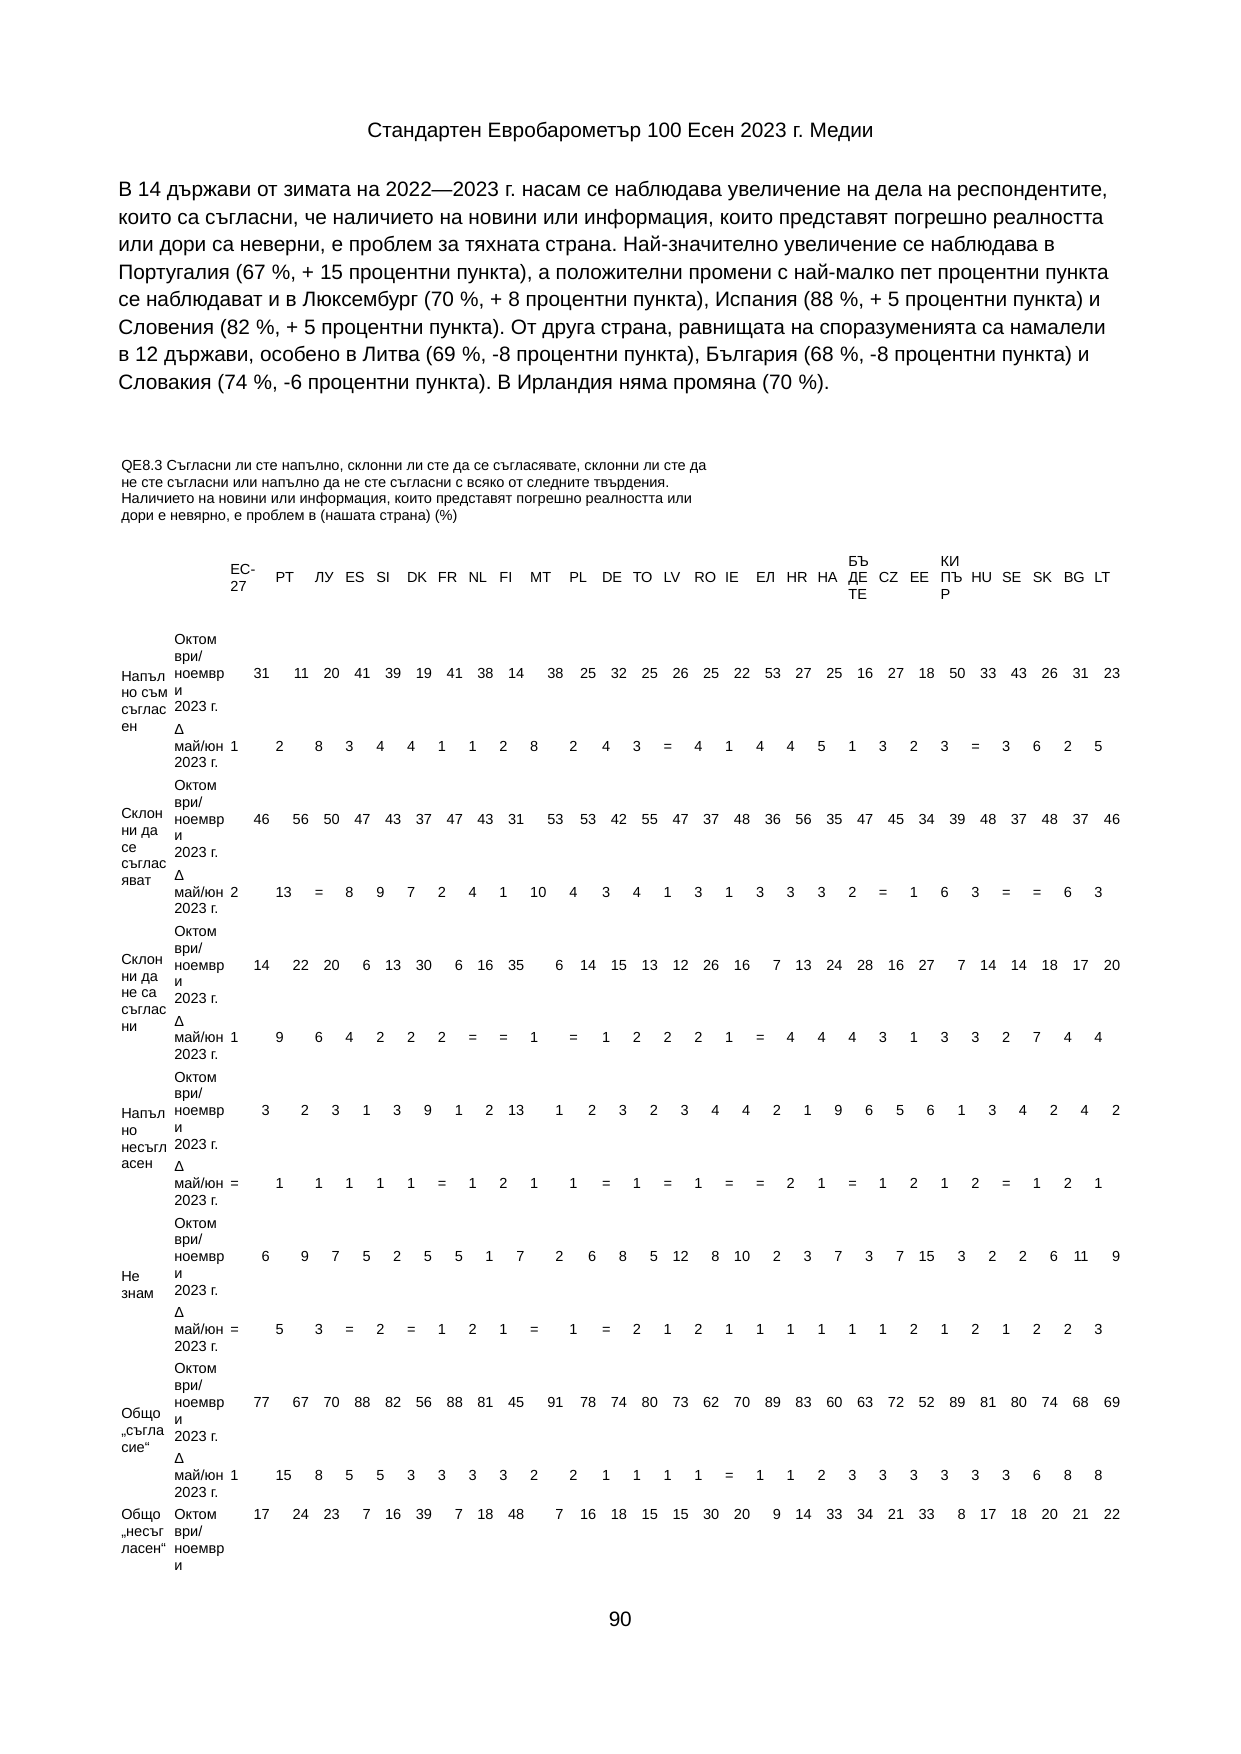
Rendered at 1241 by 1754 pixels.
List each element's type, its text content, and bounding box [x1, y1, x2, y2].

table_cell 36 [753, 774, 783, 863]
table_cell 1 [496, 1301, 527, 1357]
table_cell 2 [753, 1211, 783, 1301]
table_cell 4 [599, 718, 630, 774]
table_cell 14 [566, 920, 599, 1009]
table_cell [630, 605, 660, 628]
table_cell 2 [691, 1301, 722, 1357]
table_cell 53 [753, 628, 783, 718]
table_cell 47 [845, 774, 876, 863]
table_cell 2 [373, 1301, 404, 1357]
table_cell 72 [876, 1357, 907, 1447]
table_cell Общо „съгласие“ [118, 1357, 171, 1503]
table_cell 1 [938, 1066, 968, 1155]
table_cell 24 [814, 920, 845, 1009]
table_cell 20 [1030, 1503, 1061, 1576]
table_cell [171, 605, 227, 628]
table_cell 2 [814, 1447, 845, 1503]
table_cell 23 [1091, 628, 1123, 718]
table_cell 8 [527, 718, 566, 774]
table_cell 1 [907, 1009, 937, 1066]
table_cell 2 [373, 1211, 404, 1301]
table_cell 7 [814, 1211, 845, 1301]
table_cell 4 [845, 1009, 876, 1066]
table_cell 3 [876, 1447, 907, 1503]
table_cell 2 [630, 1066, 660, 1155]
table_cell 1 [373, 1155, 404, 1211]
table_cell 1 [527, 1066, 566, 1155]
table_cell 1 [599, 1447, 630, 1503]
table_cell 53 [566, 774, 599, 863]
table_cell 14 [227, 920, 272, 1009]
table_cell 33 [907, 1503, 937, 1576]
table_cell 4 [691, 718, 722, 774]
table_cell = [566, 1009, 599, 1066]
table_cell 3 [784, 864, 814, 920]
table_header [968, 454, 999, 527]
table_cell 9 [273, 1211, 312, 1301]
table_cell 1 [907, 864, 937, 920]
table_cell 3 [691, 864, 722, 920]
table_cell 1 [527, 1009, 566, 1066]
table_cell 48 [968, 774, 999, 863]
table_cell 1 [566, 1155, 599, 1211]
table_cell = [465, 1009, 496, 1066]
table_cell 3 [227, 1066, 272, 1155]
table_cell 1 [566, 1301, 599, 1357]
table_cell = [599, 1301, 630, 1357]
table_cell [465, 527, 496, 549]
table_cell [373, 527, 404, 549]
table_cell 16 [722, 920, 753, 1009]
table_cell 4 [465, 864, 496, 920]
table_cell 9 [273, 1009, 312, 1066]
table_cell ТО [630, 549, 660, 605]
table_cell [1091, 605, 1123, 628]
table_cell 1 [342, 1066, 373, 1155]
table_cell [373, 605, 404, 628]
table_cell 5 [342, 1447, 373, 1503]
table_cell HR [784, 549, 814, 605]
table_cell 2 [527, 1211, 566, 1301]
table_cell 88 [342, 1357, 373, 1447]
table_cell 39 [404, 1503, 435, 1576]
table_cell 14 [784, 1503, 814, 1576]
table_cell 82 [373, 1357, 404, 1447]
table_cell 48 [722, 774, 753, 863]
table_cell [845, 605, 876, 628]
table_cell [599, 527, 630, 549]
table_cell 1 [465, 1155, 496, 1211]
table_cell 6 [227, 1211, 272, 1301]
table_cell 1 [465, 718, 496, 774]
table_cell 1 [404, 1155, 435, 1211]
table_cell 2 [660, 1009, 691, 1066]
table_cell 17 [1061, 920, 1091, 1009]
table_cell 3 [845, 1211, 876, 1301]
table_cell Δ май/юн 2023 г. [171, 1447, 227, 1503]
table_cell БЪДЕТЕ [845, 549, 876, 605]
table_cell 56 [404, 1357, 435, 1447]
table_cell 1 [845, 1301, 876, 1357]
table_cell 4 [722, 1066, 753, 1155]
table_cell [691, 605, 722, 628]
table_cell 1 [784, 1066, 814, 1155]
table_cell 24 [273, 1503, 312, 1576]
table_cell 37 [1061, 774, 1091, 863]
table_cell 3 [599, 864, 630, 920]
table_cell 74 [599, 1357, 630, 1447]
table_cell 88 [435, 1357, 465, 1447]
table_cell 14 [999, 920, 1030, 1009]
table_cell 38 [465, 628, 496, 718]
table_cell Октомври/ноември 2023 г. [171, 774, 227, 863]
table_cell Напълно несъгласен [118, 1066, 171, 1211]
table_cell 1 [722, 864, 753, 920]
table_cell 12 [660, 1211, 691, 1301]
table_cell 7 [527, 1503, 566, 1576]
table_cell [118, 549, 171, 605]
table_cell Δ май/юн 2023 г. [171, 864, 227, 920]
table_cell 3 [312, 1301, 342, 1357]
table_cell 22 [273, 920, 312, 1009]
table_cell [630, 527, 660, 549]
table_cell 4 [342, 1009, 373, 1066]
table_cell = [845, 1155, 876, 1211]
table_cell Октомври/ноември 2023 г. [171, 1357, 227, 1447]
table_cell [227, 527, 272, 549]
table_cell 7 [938, 920, 968, 1009]
table_cell [938, 605, 968, 628]
table_cell 3 [845, 1447, 876, 1503]
table_cell 3 [753, 864, 783, 920]
table_cell RO [691, 549, 722, 605]
table_cell 7 [1030, 1009, 1061, 1066]
table_cell 9 [1091, 1211, 1123, 1301]
table_cell [566, 605, 599, 628]
table_cell 6 [435, 920, 465, 1009]
table_cell 2 [1030, 1066, 1061, 1155]
table_cell [599, 605, 630, 628]
table_cell 6 [566, 1211, 599, 1301]
table_cell 7 [876, 1211, 907, 1301]
table_cell [496, 605, 527, 628]
table_cell 2 [845, 864, 876, 920]
table_cell 1 [527, 1155, 566, 1211]
table_cell 1 [630, 1155, 660, 1211]
table_cell 2 [907, 1301, 937, 1357]
table_cell 3 [496, 1447, 527, 1503]
table_cell 3 [465, 1447, 496, 1503]
table_cell 1 [273, 1155, 312, 1211]
table_cell 22 [1091, 1503, 1123, 1576]
table_cell [691, 527, 722, 549]
table_cell 9 [404, 1066, 435, 1155]
table_cell Напълно съм съгласен [118, 628, 171, 774]
table_cell 30 [691, 1503, 722, 1576]
table_cell 26 [1030, 628, 1061, 718]
table_cell 2 [404, 1009, 435, 1066]
table_cell 1 [496, 864, 527, 920]
table_cell 20 [312, 628, 342, 718]
table_cell 77 [227, 1357, 272, 1447]
table_cell 45 [876, 774, 907, 863]
table_cell 2 [566, 718, 599, 774]
table_cell 9 [373, 864, 404, 920]
table_cell 1 [722, 718, 753, 774]
table_cell 4 [566, 864, 599, 920]
table_cell [999, 605, 1030, 628]
table_cell 3 [938, 718, 968, 774]
table_cell 4 [784, 718, 814, 774]
table_cell 6 [312, 1009, 342, 1066]
table_header [938, 454, 968, 527]
table_cell 60 [814, 1357, 845, 1447]
table_cell [660, 527, 691, 549]
table_cell 11 [1061, 1211, 1091, 1301]
table_cell [118, 605, 171, 628]
table_cell 8 [938, 1503, 968, 1576]
table_cell 1 [938, 1155, 968, 1211]
table_cell 27 [907, 920, 937, 1009]
table_cell 4 [814, 1009, 845, 1066]
table_cell 1 [1091, 1155, 1123, 1211]
table_cell 15 [273, 1447, 312, 1503]
table_cell 73 [660, 1357, 691, 1447]
table_cell 6 [342, 920, 373, 1009]
table_cell 1 [753, 1447, 783, 1503]
table_cell 6 [1030, 718, 1061, 774]
table_cell 1 [465, 1211, 496, 1301]
table_cell 16 [566, 1503, 599, 1576]
table_cell 35 [814, 774, 845, 863]
table_cell 7 [312, 1211, 342, 1301]
table_cell 68 [1061, 1357, 1091, 1447]
table_cell 3 [630, 718, 660, 774]
table_header [845, 454, 876, 527]
table_cell 6 [527, 920, 566, 1009]
table_cell 1 [227, 718, 272, 774]
table_cell [784, 527, 814, 549]
table_cell 14 [496, 628, 527, 718]
table_cell [1091, 527, 1123, 549]
table_cell 22 [722, 628, 753, 718]
table_cell 3 [373, 1066, 404, 1155]
table_cell [171, 549, 227, 605]
table_cell 4 [404, 718, 435, 774]
table_cell [435, 605, 465, 628]
table_cell [342, 605, 373, 628]
table_cell NL [465, 549, 496, 605]
table_cell 1 [938, 1301, 968, 1357]
table_header [1061, 454, 1091, 527]
table_cell 1 [227, 1447, 272, 1503]
table_cell 47 [342, 774, 373, 863]
table_cell [999, 527, 1030, 549]
table_cell = [404, 1301, 435, 1357]
table_cell 1 [342, 1155, 373, 1211]
table_cell 23 [312, 1503, 342, 1576]
table_cell 5 [404, 1211, 435, 1301]
table_cell 2 [968, 1211, 999, 1301]
table_cell 33 [814, 1503, 845, 1576]
table_cell 15 [907, 1211, 937, 1301]
table_cell 43 [465, 774, 496, 863]
table_cell 16 [465, 920, 496, 1009]
table_cell 67 [273, 1357, 312, 1447]
table_cell 19 [404, 628, 435, 718]
table_cell 1 [435, 1301, 465, 1357]
table_cell 25 [691, 628, 722, 718]
table_cell 2 [566, 1066, 599, 1155]
table_cell Δ май/юн 2023 г. [171, 1301, 227, 1357]
table_cell [907, 605, 937, 628]
table_cell MT [527, 549, 566, 605]
table_cell 74 [1030, 1357, 1061, 1447]
table_cell 6 [1030, 1447, 1061, 1503]
table_cell 10 [722, 1211, 753, 1301]
table_cell [273, 527, 312, 549]
table_cell 20 [1091, 920, 1123, 1009]
table_cell = [527, 1301, 566, 1357]
table_cell [722, 605, 753, 628]
table_cell 2 [907, 1155, 937, 1211]
table_cell 62 [691, 1357, 722, 1447]
table_cell 1 [876, 1155, 907, 1211]
table_cell PL [566, 549, 599, 605]
table_cell 38 [527, 628, 566, 718]
table_cell = [722, 1447, 753, 1503]
table_cell 2 [907, 718, 937, 774]
table_cell 3 [968, 864, 999, 920]
table_cell 8 [342, 864, 373, 920]
table_cell [566, 527, 599, 549]
table_cell FR [435, 549, 465, 605]
table_cell 6 [1061, 864, 1091, 920]
table_cell = [999, 864, 1030, 920]
table_cell 46 [227, 774, 272, 863]
table_cell 3 [938, 1447, 968, 1503]
table_cell 2 [496, 1155, 527, 1211]
table_cell [814, 527, 845, 549]
table_cell 3 [968, 1066, 999, 1155]
table_cell 21 [1061, 1503, 1091, 1576]
table_cell = [227, 1301, 272, 1357]
table_cell 25 [814, 628, 845, 718]
table_cell 9 [814, 1066, 845, 1155]
table_cell 1 [722, 1301, 753, 1357]
table_cell 89 [753, 1357, 783, 1447]
table_cell 2 [227, 864, 272, 920]
table_cell 4 [373, 718, 404, 774]
table_cell 3 [814, 864, 845, 920]
table_cell 2 [753, 1066, 783, 1155]
table_cell [171, 527, 227, 549]
table_cell 4 [630, 864, 660, 920]
table_cell 3 [599, 1066, 630, 1155]
table_cell Октомври/ноември [171, 1503, 227, 1576]
table_cell = [312, 864, 342, 920]
table_cell 13 [496, 1066, 527, 1155]
table_cell 7 [753, 920, 783, 1009]
table_cell 20 [722, 1503, 753, 1576]
table_cell 56 [273, 774, 312, 863]
table_cell 1 [312, 1155, 342, 1211]
table_cell 1 [784, 1447, 814, 1503]
table_cell = [660, 1155, 691, 1211]
table_cell [118, 527, 171, 549]
table_cell 42 [599, 774, 630, 863]
table_cell 15 [599, 920, 630, 1009]
table_cell Δ май/юн 2023 г. [171, 1009, 227, 1066]
table_cell = [599, 1155, 630, 1211]
table_cell 13 [630, 920, 660, 1009]
table_cell 5 [630, 1211, 660, 1301]
table_cell 69 [1091, 1357, 1123, 1447]
table_cell 35 [496, 920, 527, 1009]
table_cell 4 [999, 1066, 1030, 1155]
text В 14 държави от зимата на 2022—2023 г. насам се наблюдава увеличение на дела на респондентите, които са съгласни, че наличието на новини или информация, които представят погрешно реалността или дори са неверни, е проблем за тяхната страна. Най-значително увеличение се наблюдава в Португалия (67 %, + 15 процентни пункта), а положителни промени с най-малко пет процентни пункта се наблюдават и в Люксембург (70 %, + 8 процентни пункта), Испания (88 %, + 5 процентни пункта) и Словения (82 %, + 5 процентни пункта). От друга страна, равнищата на споразуменията са намалели в 12 държави, особено в Литва (69 %, -8 процентни пункта), България (68 %, -8 процентни пункта) и Словакия (74 %, -6 процентни пункта). В Ирландия няма промяна (70 %). [118, 177, 1122, 393]
table_cell 3 [938, 1009, 968, 1066]
table_cell [845, 527, 876, 549]
table_cell 5 [373, 1447, 404, 1503]
table_cell 16 [876, 920, 907, 1009]
table_cell [1030, 527, 1061, 549]
table_cell 6 [938, 864, 968, 920]
table_cell 17 [227, 1503, 272, 1576]
table_cell [527, 605, 566, 628]
table_cell 5 [435, 1211, 465, 1301]
table_cell 43 [999, 628, 1030, 718]
table_cell 31 [227, 628, 272, 718]
table_cell [753, 605, 783, 628]
table_cell 1 [814, 1301, 845, 1357]
table_cell 45 [496, 1357, 527, 1447]
table_cell 1 [660, 1447, 691, 1503]
table_cell [968, 527, 999, 549]
table_cell [312, 605, 342, 628]
table_cell 3 [968, 1009, 999, 1066]
table_cell SI [373, 549, 404, 605]
table_cell 6 [907, 1066, 937, 1155]
table_cell = [1030, 864, 1061, 920]
table_cell 3 [342, 718, 373, 774]
table_cell 15 [630, 1503, 660, 1576]
table_cell 1 [435, 718, 465, 774]
table_cell 2 [373, 1009, 404, 1066]
table_cell Δ май/юн 2023 г. [171, 1155, 227, 1211]
table_cell ES [342, 549, 373, 605]
table_cell 2 [566, 1447, 599, 1503]
table_cell 1 [660, 864, 691, 920]
table_cell = [342, 1301, 373, 1357]
table_cell = [876, 864, 907, 920]
table_cell 70 [312, 1357, 342, 1447]
table_cell 4 [784, 1009, 814, 1066]
table_cell 2 [1061, 1155, 1091, 1211]
table_cell 7 [342, 1503, 373, 1576]
table_header [784, 454, 814, 527]
table_cell = [722, 1155, 753, 1211]
table_cell Октомври/ноември 2023 г. [171, 920, 227, 1009]
table_cell Δ май/юн 2023 г. [171, 718, 227, 774]
table_cell 41 [435, 628, 465, 718]
table_cell 50 [312, 774, 342, 863]
table_cell HU [968, 549, 999, 605]
table_cell CZ [876, 549, 907, 605]
table_cell 2 [784, 1155, 814, 1211]
table_cell ЛУ [312, 549, 342, 605]
table_cell 53 [527, 774, 566, 863]
table_header [876, 454, 907, 527]
table_cell Общо „несъгласен“ [118, 1503, 171, 1576]
table_cell НА [814, 549, 845, 605]
table_cell 55 [630, 774, 660, 863]
table_cell 46 [1091, 774, 1123, 863]
table_cell [465, 605, 496, 628]
table_cell 18 [1030, 920, 1061, 1009]
table_cell [342, 527, 373, 549]
table_cell 83 [784, 1357, 814, 1447]
table_cell 30 [404, 920, 435, 1009]
table_cell = [227, 1155, 272, 1211]
table_cell 91 [527, 1357, 566, 1447]
table_cell 2 [465, 1301, 496, 1357]
table_cell [784, 605, 814, 628]
table_cell 1 [1030, 1155, 1061, 1211]
table_cell 18 [599, 1503, 630, 1576]
table_cell 3 [1091, 1301, 1123, 1357]
table_cell BG [1061, 549, 1091, 605]
table_cell DE [599, 549, 630, 605]
table_cell 1 [999, 1301, 1030, 1357]
table_cell [312, 527, 342, 549]
table_cell 2 [435, 1009, 465, 1066]
table_cell 3 [1091, 864, 1123, 920]
table_cell 48 [1030, 774, 1061, 863]
table_cell 3 [938, 1211, 968, 1301]
table_cell 1 [691, 1447, 722, 1503]
table_cell 39 [373, 628, 404, 718]
table_cell 2 [968, 1301, 999, 1357]
table_cell 1 [691, 1155, 722, 1211]
table_cell 3 [999, 1447, 1030, 1503]
table_cell [722, 527, 753, 549]
table_cell 43 [373, 774, 404, 863]
table_cell 4 [691, 1066, 722, 1155]
table_cell = [753, 1155, 783, 1211]
table_cell 1 [227, 1009, 272, 1066]
table_cell 31 [1061, 628, 1091, 718]
table_cell 4 [1061, 1066, 1091, 1155]
table_cell 28 [845, 920, 876, 1009]
table_cell [876, 605, 907, 628]
table_header [1091, 454, 1123, 527]
table_cell 63 [845, 1357, 876, 1447]
table_cell 2 [273, 718, 312, 774]
table_cell ЕС-27 [227, 549, 272, 605]
table_cell 2 [273, 1066, 312, 1155]
table_cell 16 [845, 628, 876, 718]
table_cell 78 [566, 1357, 599, 1447]
table_cell 1 [630, 1447, 660, 1503]
table_cell 89 [938, 1357, 968, 1447]
table_cell 80 [999, 1357, 1030, 1447]
table_cell 4 [1091, 1009, 1123, 1066]
table_cell 2 [630, 1009, 660, 1066]
table_cell [814, 605, 845, 628]
table_cell 2 [1061, 718, 1091, 774]
table_cell 2 [691, 1009, 722, 1066]
table_cell 6 [845, 1066, 876, 1155]
table_cell LT [1091, 549, 1123, 605]
table_cell 2 [1030, 1301, 1061, 1357]
table_cell [938, 527, 968, 549]
table_cell 13 [373, 920, 404, 1009]
table_cell SE [999, 549, 1030, 605]
table_cell 5 [273, 1301, 312, 1357]
table_cell 32 [599, 628, 630, 718]
table_cell 2 [968, 1155, 999, 1211]
table_cell = [435, 1155, 465, 1211]
table_cell 3 [999, 718, 1030, 774]
table_cell = [660, 718, 691, 774]
table_cell 7 [496, 1211, 527, 1301]
table_cell 8 [312, 718, 342, 774]
table_cell = [968, 718, 999, 774]
table_cell 6 [1030, 1211, 1061, 1301]
table_cell 47 [435, 774, 465, 863]
table_cell 1 [845, 718, 876, 774]
table_cell [273, 605, 312, 628]
table_cell 3 [907, 1447, 937, 1503]
table_cell Не знам [118, 1211, 171, 1357]
table_cell 3 [312, 1066, 342, 1155]
table_cell 81 [465, 1357, 496, 1447]
table_cell 12 [660, 920, 691, 1009]
table_cell EE [907, 549, 937, 605]
table_cell [227, 605, 272, 628]
table_cell 26 [691, 920, 722, 1009]
table_cell DK [404, 549, 435, 605]
table_cell [404, 527, 435, 549]
table_cell 20 [312, 920, 342, 1009]
table_cell 3 [660, 1066, 691, 1155]
table_cell 1 [722, 1009, 753, 1066]
table_cell 47 [660, 774, 691, 863]
table_cell PT [273, 549, 312, 605]
table_cell 18 [907, 628, 937, 718]
table_cell 5 [1091, 718, 1123, 774]
table_cell 41 [342, 628, 373, 718]
table_cell [1061, 605, 1091, 628]
table_cell [968, 605, 999, 628]
table_cell 3 [968, 1447, 999, 1503]
table_cell 2 [999, 1211, 1030, 1301]
table_cell 1 [876, 1301, 907, 1357]
table_cell 10 [527, 864, 566, 920]
table_cell 18 [465, 1503, 496, 1576]
table_cell 81 [968, 1357, 999, 1447]
table_cell 5 [876, 1066, 907, 1155]
table_cell 37 [691, 774, 722, 863]
table_cell [1061, 527, 1091, 549]
table_cell [660, 605, 691, 628]
table_cell 34 [845, 1503, 876, 1576]
table_cell 25 [630, 628, 660, 718]
table_cell SK [1030, 549, 1061, 605]
table_cell 70 [722, 1357, 753, 1447]
table_cell 7 [404, 864, 435, 920]
table_cell 2 [527, 1447, 566, 1503]
table_cell КИПЪР [938, 549, 968, 605]
table_cell 13 [273, 864, 312, 920]
table_cell 15 [660, 1503, 691, 1576]
table_cell 8 [312, 1447, 342, 1503]
table_cell 1 [753, 1301, 783, 1357]
table_cell 56 [784, 774, 814, 863]
table_cell [527, 527, 566, 549]
table_cell 14 [968, 920, 999, 1009]
table_cell [753, 527, 783, 549]
table_cell Октомври/ноември 2023 г. [171, 1066, 227, 1155]
table_cell 4 [753, 718, 783, 774]
table_cell 1 [814, 1155, 845, 1211]
table_cell 9 [753, 1503, 783, 1576]
table_cell 5 [342, 1211, 373, 1301]
table_cell 2 [999, 1009, 1030, 1066]
table_cell 3 [784, 1211, 814, 1301]
table_cell 33 [968, 628, 999, 718]
table_cell 4 [1061, 1009, 1091, 1066]
table_cell 3 [435, 1447, 465, 1503]
table_cell 2 [465, 1066, 496, 1155]
table_cell 27 [876, 628, 907, 718]
table_cell 52 [907, 1357, 937, 1447]
table_cell FI [496, 549, 527, 605]
table_cell 7 [435, 1503, 465, 1576]
table_cell Октомври/ноември 2023 г. [171, 628, 227, 718]
table_cell 3 [876, 718, 907, 774]
table_cell 1 [660, 1301, 691, 1357]
table_cell [876, 527, 907, 549]
table_cell [435, 527, 465, 549]
table_cell 13 [784, 920, 814, 1009]
table_cell LV [660, 549, 691, 605]
table_cell = [999, 1155, 1030, 1211]
table_cell 1 [435, 1066, 465, 1155]
table_cell 1 [599, 1009, 630, 1066]
table_cell 2 [630, 1301, 660, 1357]
table_header QE8.3 Съгласни ли сте напълно, склонни ли сте да се съгласявате, склонни ли сте да не сте съгласни или напълно да не сте съгласни с всяко от следните твърдения. Наличието на новини или информация, които представят погрешно реалността или дори е невярно, е проблем в (нашата страна) (%) [118, 454, 722, 527]
table_cell = [753, 1009, 783, 1066]
table_cell ЕЛ [753, 549, 783, 605]
table_cell [496, 527, 527, 549]
table_cell 31 [496, 774, 527, 863]
table_cell Склонни да се съгласяват [118, 774, 171, 920]
table_cell [1030, 605, 1061, 628]
table_cell 3 [876, 1009, 907, 1066]
table_cell Октомври/ноември 2023 г. [171, 1211, 227, 1301]
table_cell 37 [404, 774, 435, 863]
table_cell 34 [907, 774, 937, 863]
table_cell 17 [968, 1503, 999, 1576]
table_header [722, 454, 753, 527]
table_header [1030, 454, 1061, 527]
table_cell 3 [404, 1447, 435, 1503]
table_header [907, 454, 937, 527]
table_header [753, 454, 783, 527]
table_cell 27 [784, 628, 814, 718]
table_header [814, 454, 845, 527]
table_cell 2 [496, 718, 527, 774]
table_cell 1 [784, 1301, 814, 1357]
table_cell 50 [938, 628, 968, 718]
table_cell 2 [435, 864, 465, 920]
table_cell [907, 527, 937, 549]
table_cell 11 [273, 628, 312, 718]
table_cell 5 [814, 718, 845, 774]
table_cell 8 [691, 1211, 722, 1301]
table_cell IE [722, 549, 753, 605]
table_cell 48 [496, 1503, 527, 1576]
table_cell = [496, 1009, 527, 1066]
table_header [999, 454, 1030, 527]
table_cell 37 [999, 774, 1030, 863]
table_cell 26 [660, 628, 691, 718]
table_cell 18 [999, 1503, 1030, 1576]
table_cell Склонни да не са съгласни [118, 920, 171, 1066]
table_cell 16 [373, 1503, 404, 1576]
table_cell 8 [1091, 1447, 1123, 1503]
table_cell 8 [599, 1211, 630, 1301]
table_cell 8 [1061, 1447, 1091, 1503]
table_cell 25 [566, 628, 599, 718]
table_cell [404, 605, 435, 628]
table_cell 80 [630, 1357, 660, 1447]
table_cell 2 [1091, 1066, 1123, 1155]
table_cell 21 [876, 1503, 907, 1576]
table_cell 39 [938, 774, 968, 863]
table_cell 2 [1061, 1301, 1091, 1357]
